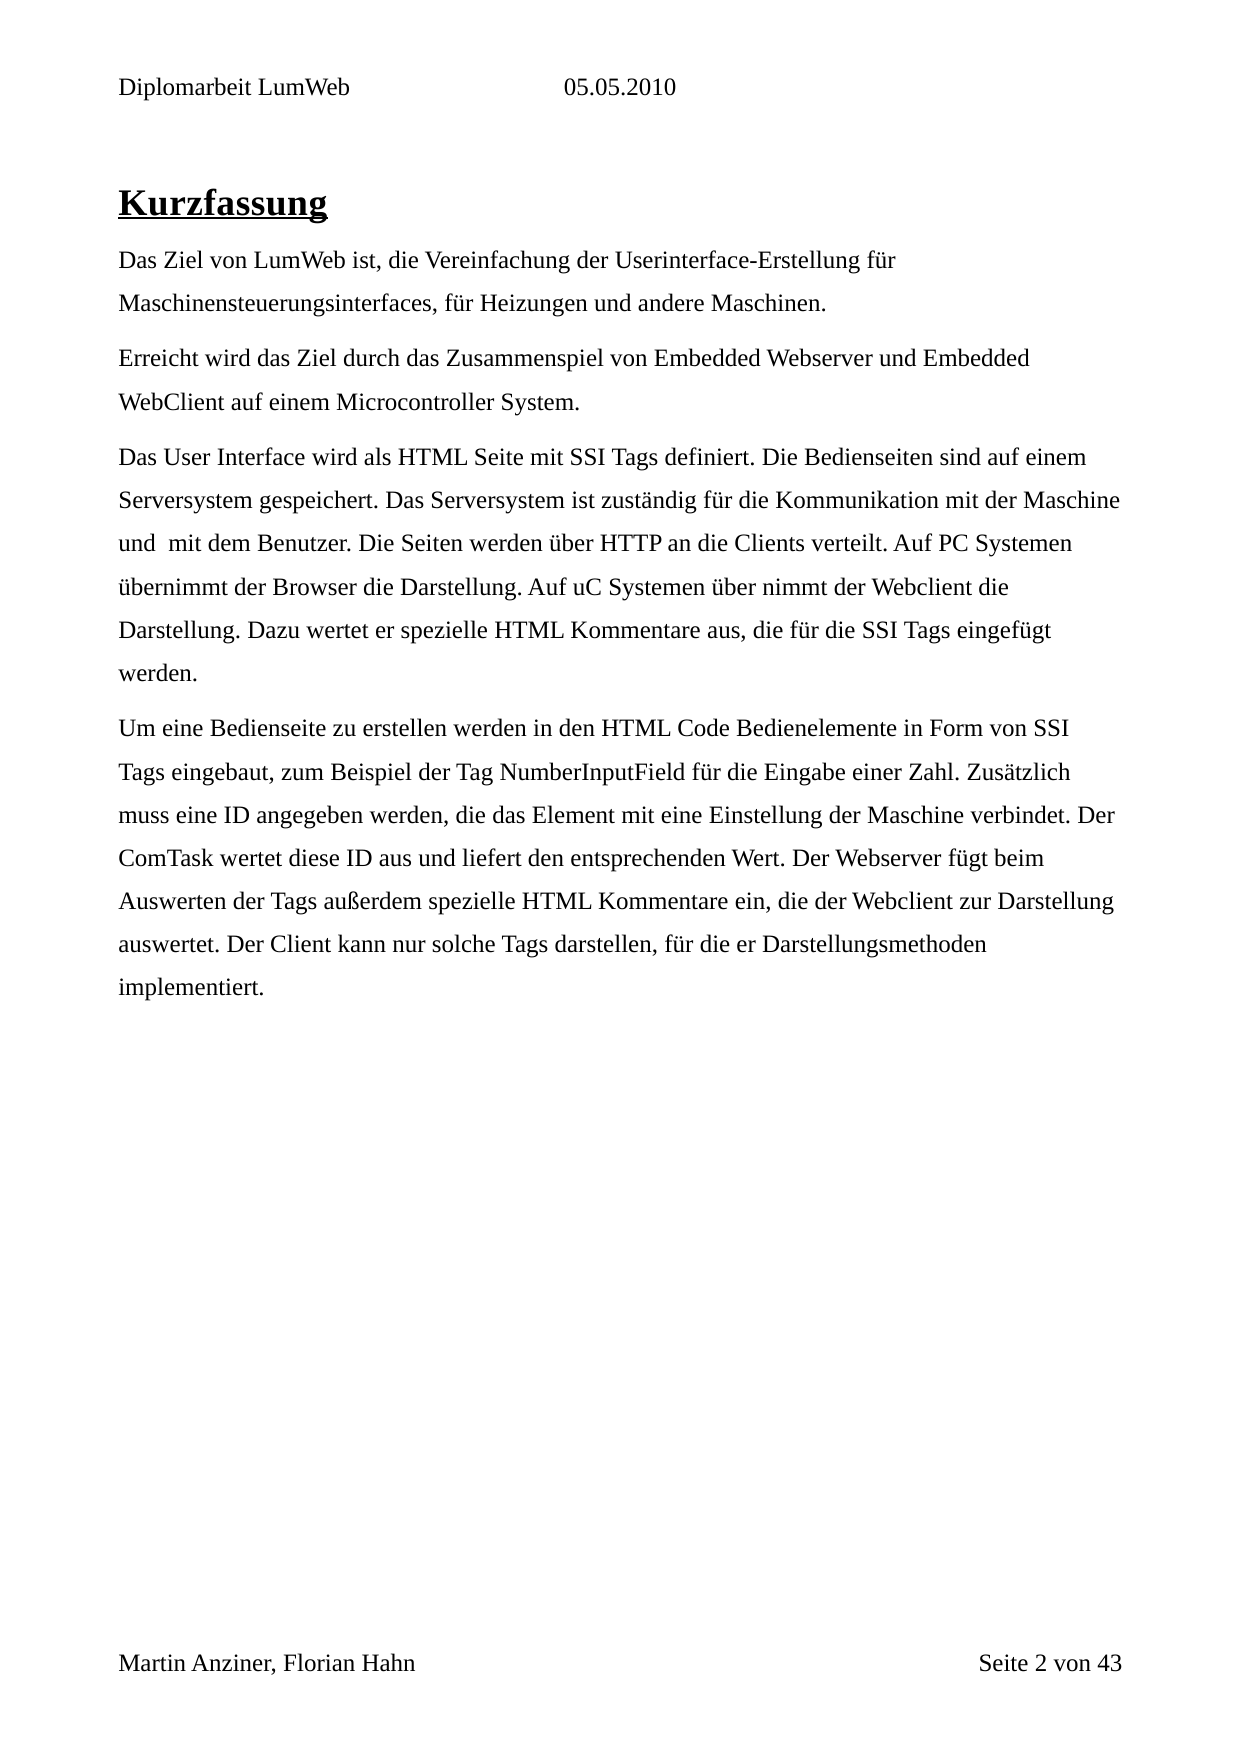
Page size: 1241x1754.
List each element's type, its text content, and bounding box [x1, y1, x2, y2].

subtitle Kurzfassung [118, 180, 1122, 223]
text Das Ziel von LumWeb ist, die Vereinfachung der Userinterface-Erstellung für Maschinensteuerungsinterfaces, für Heizungen und andere Maschinen. [118, 245, 1122, 317]
text Das User Interface wird als HTML Seite mit SSI Tags definiert. Die Bedienseiten sind auf einem Serversystem gespeichert. Das Serversystem ist zuständig für die Kommunikation mit der Maschine und mit dem Benutzer. Die Seiten werden über HTTP an die Clients verteilt. Auf PC Systemen übernimmt der Browser die Darstellung. Auf uC Systemen über nimmt der Webclient die Darstellung. Dazu wertet er spezielle HTML Kommentare aus, die für die SSI Tags eingefügt werden. [118, 442, 1122, 687]
text Erreicht wird das Ziel durch das Zusammenspiel von Embedded Webserver und Embedded WebClient auf einem Microcontroller System. [118, 343, 1122, 415]
text Um eine Bedienseite zu erstellen werden in den HTML Code Bedienelemente in Form von SSI Tags eingebaut, zum Beispiel der Tag NumberInputField für die Eingabe einer Zahl. Zusätzlich muss eine ID angegeben werden, die das Element mit eine Einstellung der Maschine verbindet. Der ComTask wertet diese ID aus und liefert den entsprechenden Wert. Der Webserver fügt beim Auswerten der Tags außerdem spezielle HTML Kommentare ein, die der Webclient zur Darstellung auswertet. Der Client kann nur solche Tags darstellen, für die er Darstellungsmethoden implementiert. [118, 713, 1122, 1001]
